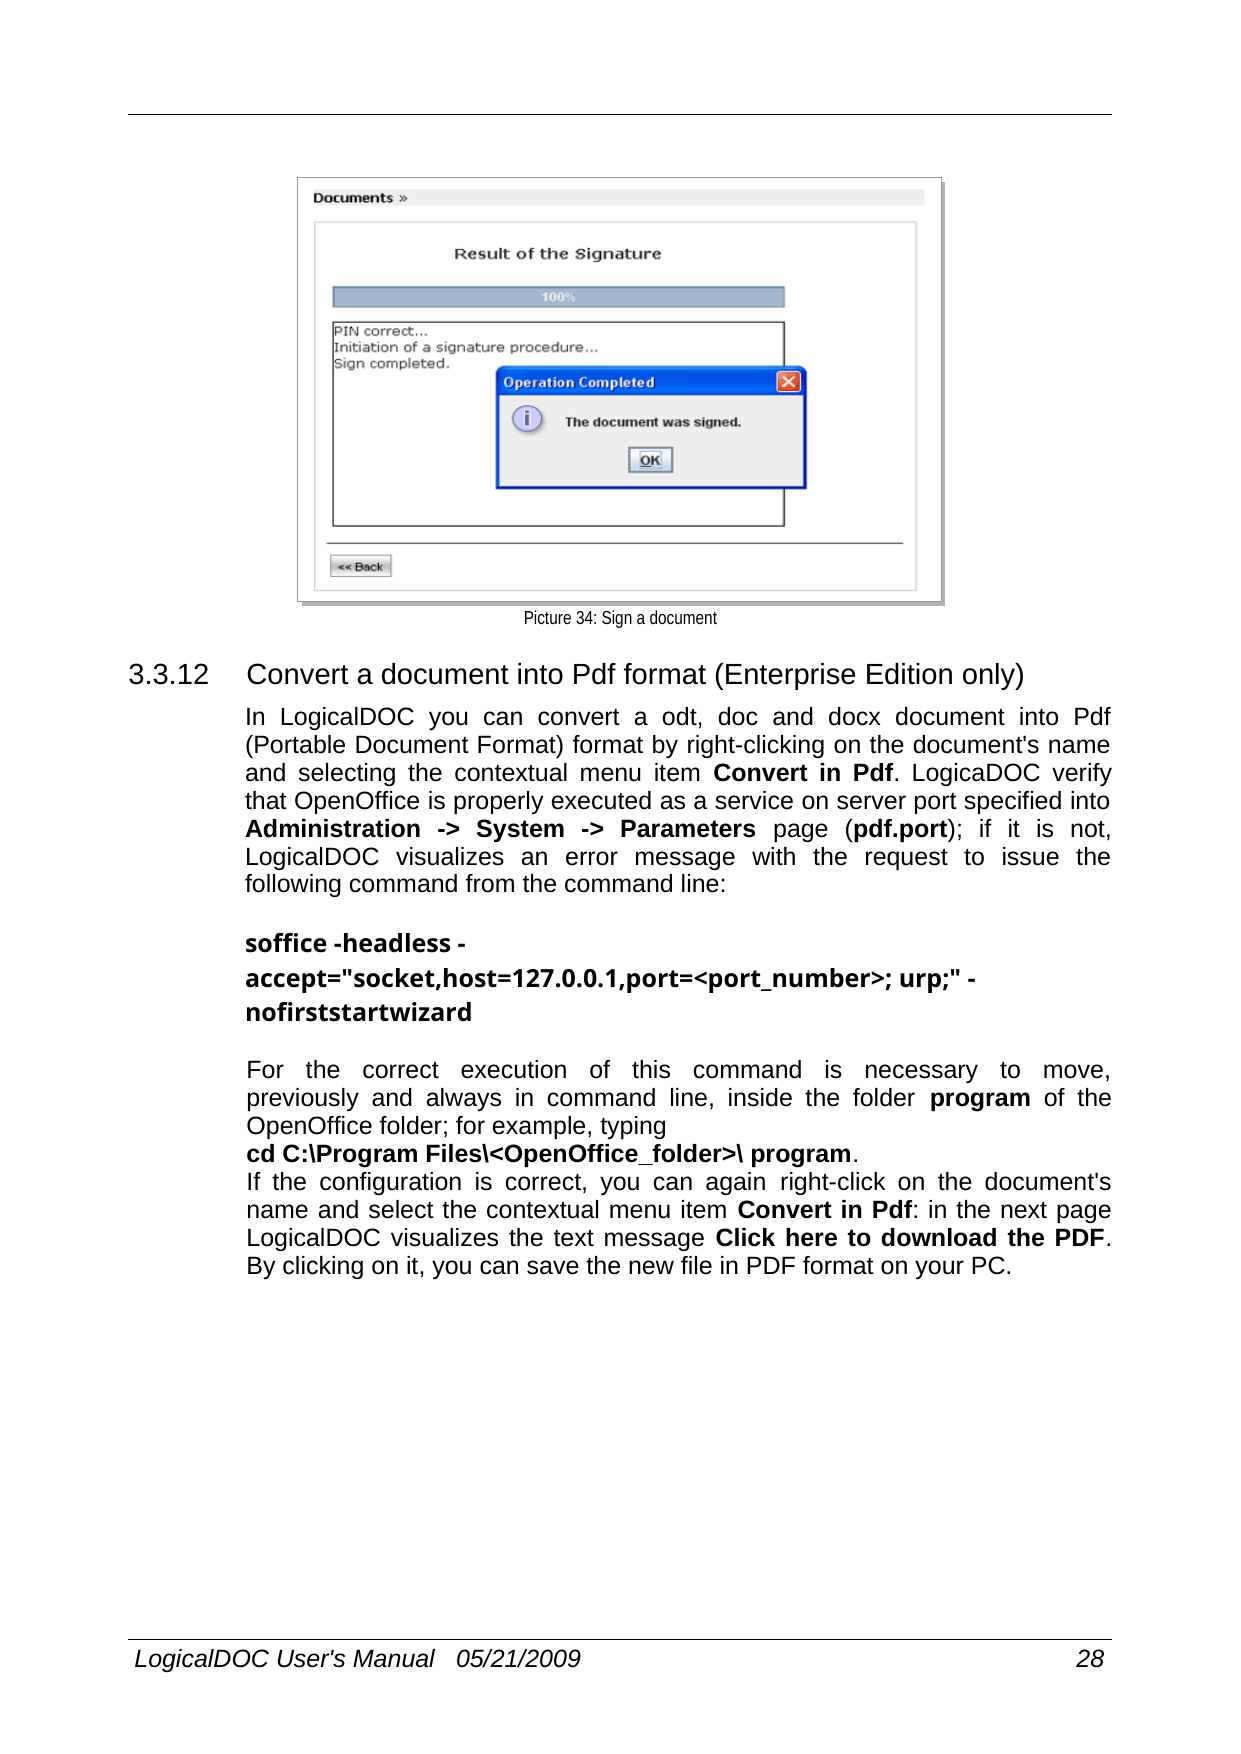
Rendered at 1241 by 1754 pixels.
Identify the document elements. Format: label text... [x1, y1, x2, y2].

text soffice -headless -accept="socket,host=127.0.0.1,port=<port_number>; urp;" -nofirststartwizard [245, 926, 1112, 1028]
text In LogicalDOC you can convert a odt, doc and docx document into Pdf (Portable Document Format) format by right-clicking on the document's name and selecting the contextual menu item Convert in Pdf. LogicaDOC verify that OpenOffice is properly executed as a service on server port specified into Administration -> System -> Parameters page (pdf.port); if it is not, LogicalDOC visualizes an error message with the request to issue the following command from the command line: [245, 703, 1112, 898]
text For the correct execution of this command is necessary to move, previously and always in command line, inside the folder program of the OpenOffice folder; for example, typing [246, 1056, 1112, 1140]
list Picture 34: Sign a document [297, 602, 943, 628]
text cd C:\Program Files\<OpenOffice_folder>\ program. [246, 1140, 1112, 1168]
subtitle Convert a document into Pdf format (Enterprise Edition only) [128, 150, 1112, 690]
text If the configuration is correct, you can again right-click on the document's name and select the contextual menu item Convert in Pdf: in the next page LogicalDOC visualizes the text message Click here to download the PDF. By clicking on it, you can save the new file in PDF format on your PC. [246, 1168, 1112, 1279]
